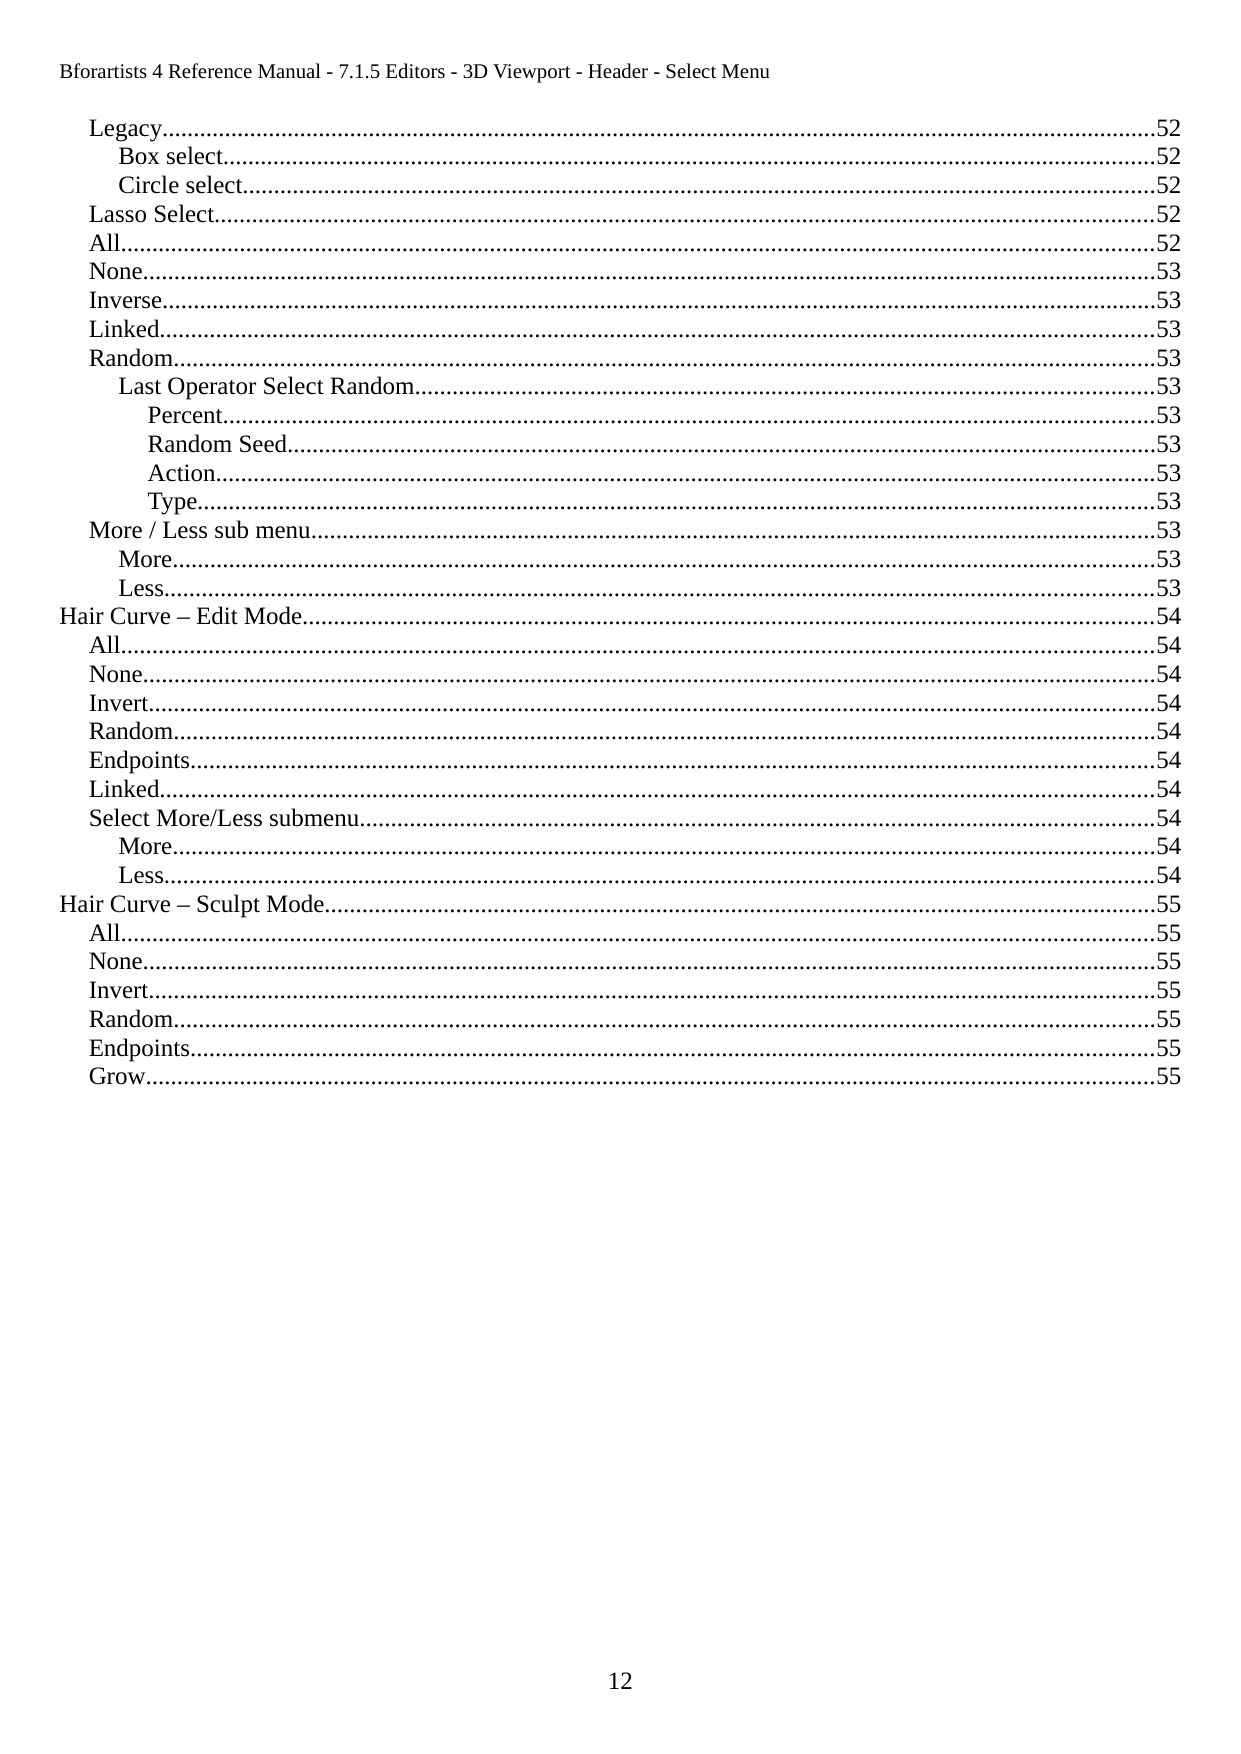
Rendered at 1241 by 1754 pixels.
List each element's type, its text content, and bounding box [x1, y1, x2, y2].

text Action 53 [147, 458, 1181, 486]
text None 54 [88, 659, 1181, 688]
text Inverse 53 [88, 285, 1181, 314]
text Less 54 [118, 860, 1181, 889]
text None 53 [88, 256, 1181, 285]
text More 53 [118, 544, 1181, 573]
text All 55 [88, 918, 1181, 946]
text All 52 [88, 228, 1181, 256]
text Percent 53 [147, 400, 1181, 429]
text Invert 55 [88, 975, 1181, 1004]
text Linked 53 [88, 314, 1181, 343]
text Random 55 [88, 1004, 1181, 1033]
text Type 53 [147, 486, 1181, 515]
text Hair Curve – Edit Mode 54 [59, 601, 1181, 630]
text Random 54 [88, 716, 1181, 745]
text All 54 [88, 630, 1181, 659]
text Random 53 [88, 343, 1181, 371]
text Invert 54 [88, 688, 1181, 716]
text Lasso Select 52 [88, 199, 1181, 228]
text Grow 55 [88, 1061, 1181, 1090]
text More 54 [118, 831, 1181, 860]
text Random Seed 53 [147, 429, 1181, 458]
text Endpoints 54 [88, 745, 1181, 774]
text More / Less sub menu 53 [88, 515, 1181, 544]
text Circle select 52 [118, 170, 1181, 199]
text Hair Curve – Sculpt Mode 55 [59, 889, 1181, 918]
text Legacy 52 [88, 113, 1181, 141]
text None 55 [88, 946, 1181, 975]
text Box select 52 [118, 141, 1181, 170]
text Select More/Less submenu 54 [88, 803, 1181, 831]
text Linked 54 [88, 774, 1181, 803]
text Less 53 [118, 573, 1181, 601]
text Last Operator Select Random 53 [118, 371, 1181, 400]
text Endpoints 55 [88, 1033, 1181, 1061]
